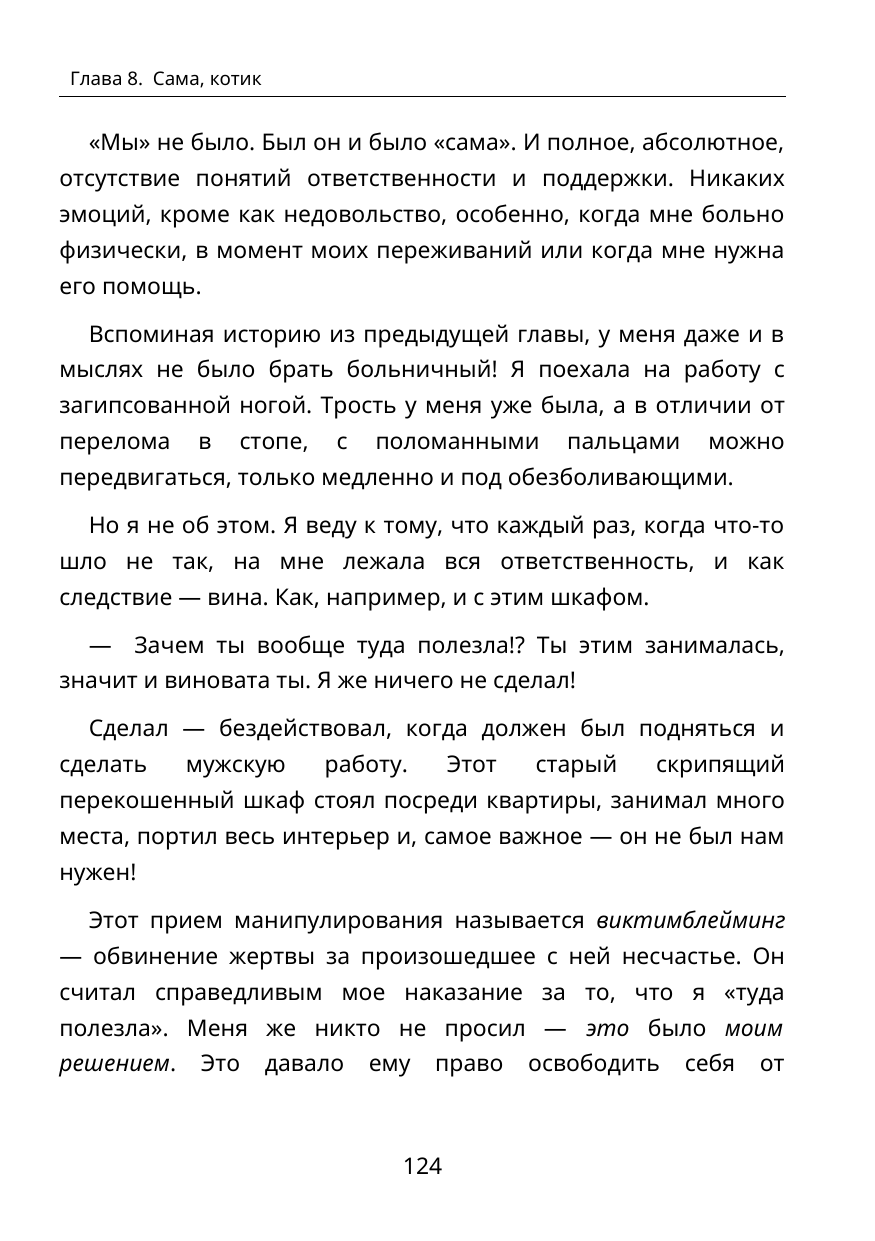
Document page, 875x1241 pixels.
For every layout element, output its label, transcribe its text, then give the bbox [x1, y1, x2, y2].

text «Мы» не было. Был он и было «сама». И полное, абсолютное, отсутствие понятий ответственности и поддержки. Никаких эмоций, кроме как недовольство, особенно, когда мне больно физически, в момент моих переживаний или когда мне нужна его помощь. [59, 126, 786, 301]
text Сделал — бездействовал, когда должен был подняться и сделать мужскую работу. Этот старый скрипящий перекошенный шкаф стоял посреди квартиры, занимал много места, портил весь интерьер и, самое важное — он не был нам нужен! [59, 712, 786, 887]
text Вспоминая историю из предыдущей главы, у меня даже и в мыслях не было брать больничный! Я поехала на работу с загипсованной ногой. Трость у меня уже была, а в отличии от перелома в стопе, с поломанными пальцами можно передвигаться, только медленно и под обезболивающими. [59, 317, 786, 492]
text Но я не об этом. Я веду к тому, что каждый раз, когда что-то шло не так, на мне лежала вся ответственность, и как следствие — вина. Как, например, и с этим шкафом. [59, 509, 786, 612]
text Этот прием манипулирования называется виктимблейминг — обвинение жертвы за произошедшее с ней несчастье. Он считал справедливым мое наказание за то, что я «туда полезла». Меня же никто не просил — это было моим решением. Это давало ему право освободить себя от [59, 904, 786, 1079]
list Зачем ты вообще туда полезла!? Ты этим занималась, значит и виновата ты. Я же ничего не сделал! [59, 628, 786, 696]
